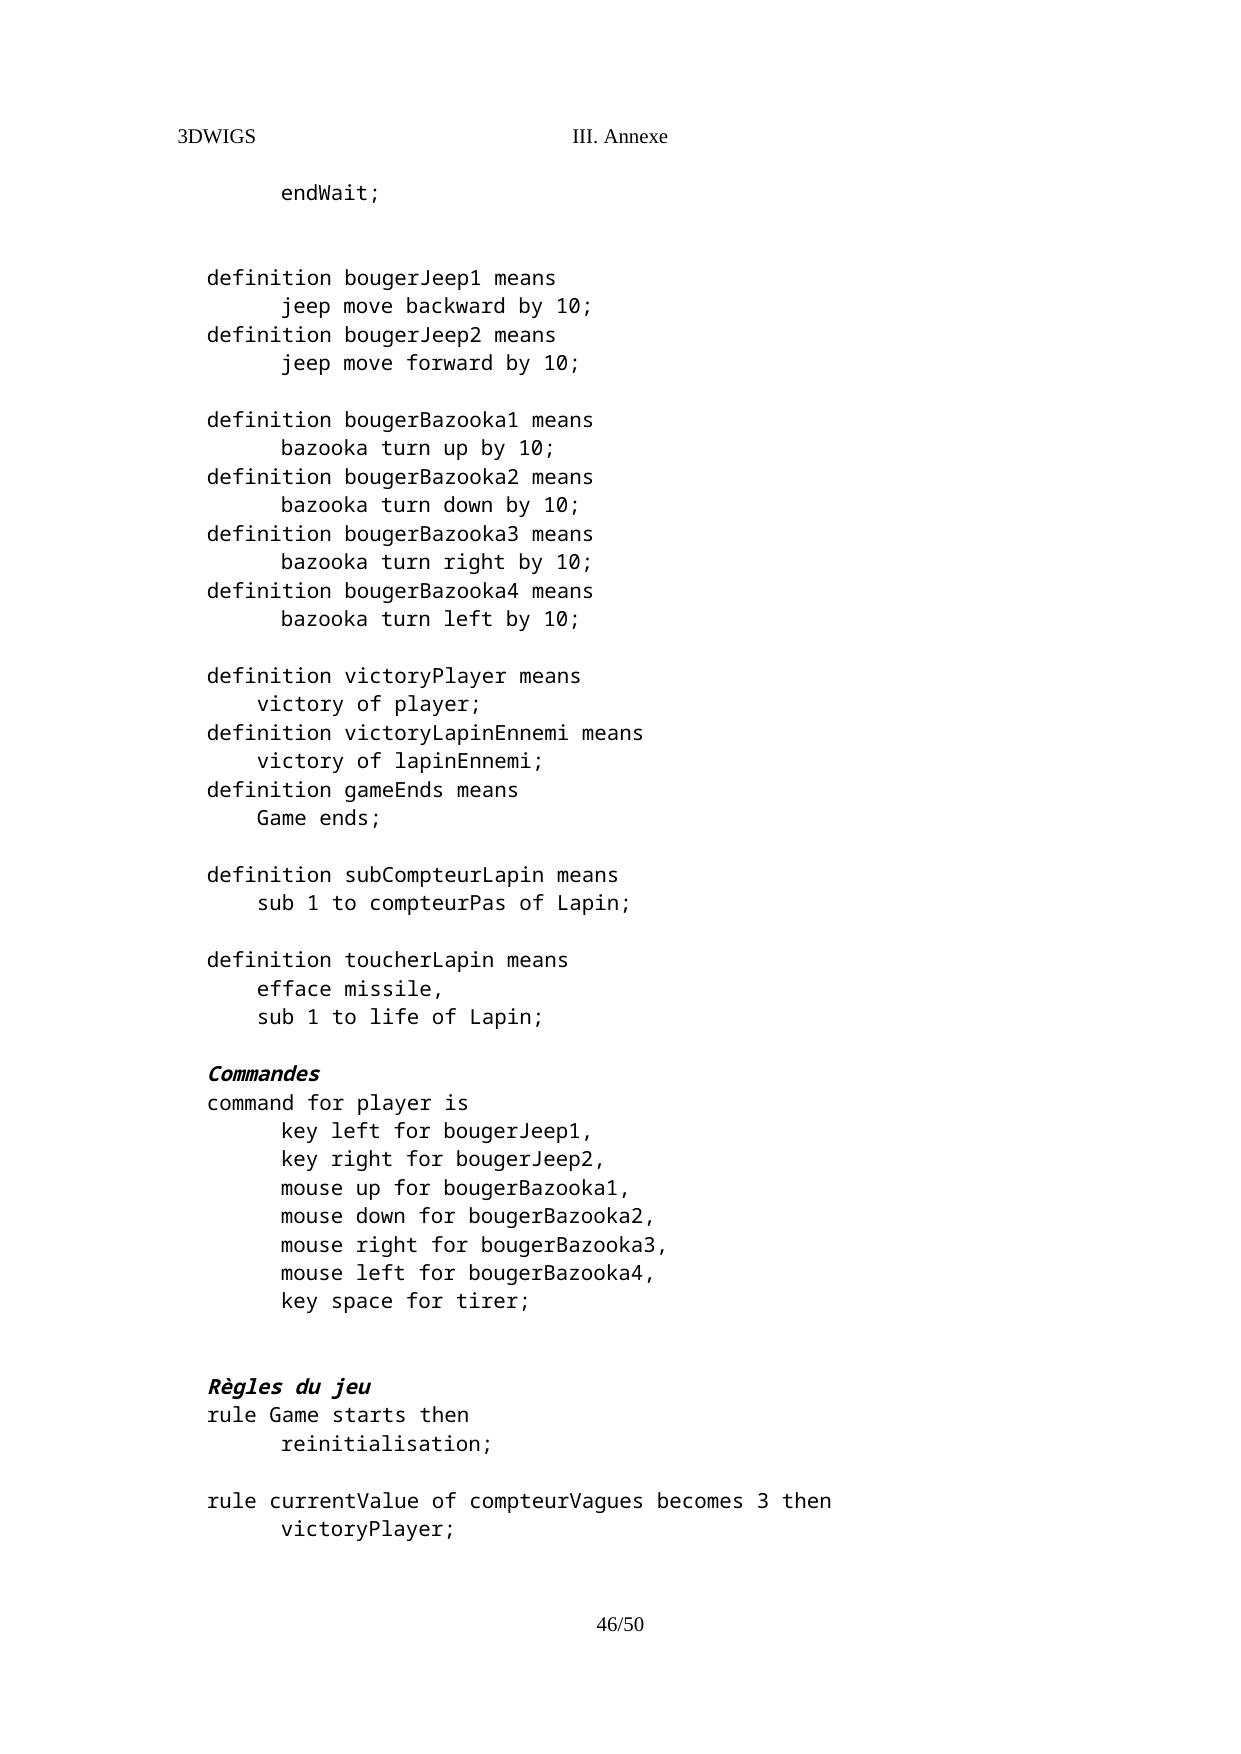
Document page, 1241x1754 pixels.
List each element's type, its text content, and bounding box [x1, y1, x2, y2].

text endWait; definition bougerJeep1 means jeep move backward by 10; definition bougerJeep2 means jeep move forward by 10; definition bougerBazooka1 means bazooka turn up by 10; definition bougerBazooka2 means bazooka turn down by 10; definition bougerBazooka3 means bazooka turn right by 10; definition bougerBazooka4 means bazooka turn left by 10; definition victoryPlayer means victory of player; definition victoryLapinEnnemi means victory of lapinEnnemi; definition gameEnds means Game ends; definition subCompteurLapin means sub 1 to compteurPas of Lapin; definition toucherLapin means efface missile, sub 1 to life of Lapin; Commandes command for player is key left for bougerJeep1, key right for bougerJeep2, mouse up for bougerBazooka1, mouse down for bougerBazooka2, mouse right for bougerBazooka3, mouse left for bougerBazooka4, [207, 178, 1122, 1287]
text key space for tirer; Règles du jeu rule Game starts then reinitialisation; rule currentValue of compteurVagues becomes 3 then victoryPlayer; [207, 1287, 1122, 1571]
